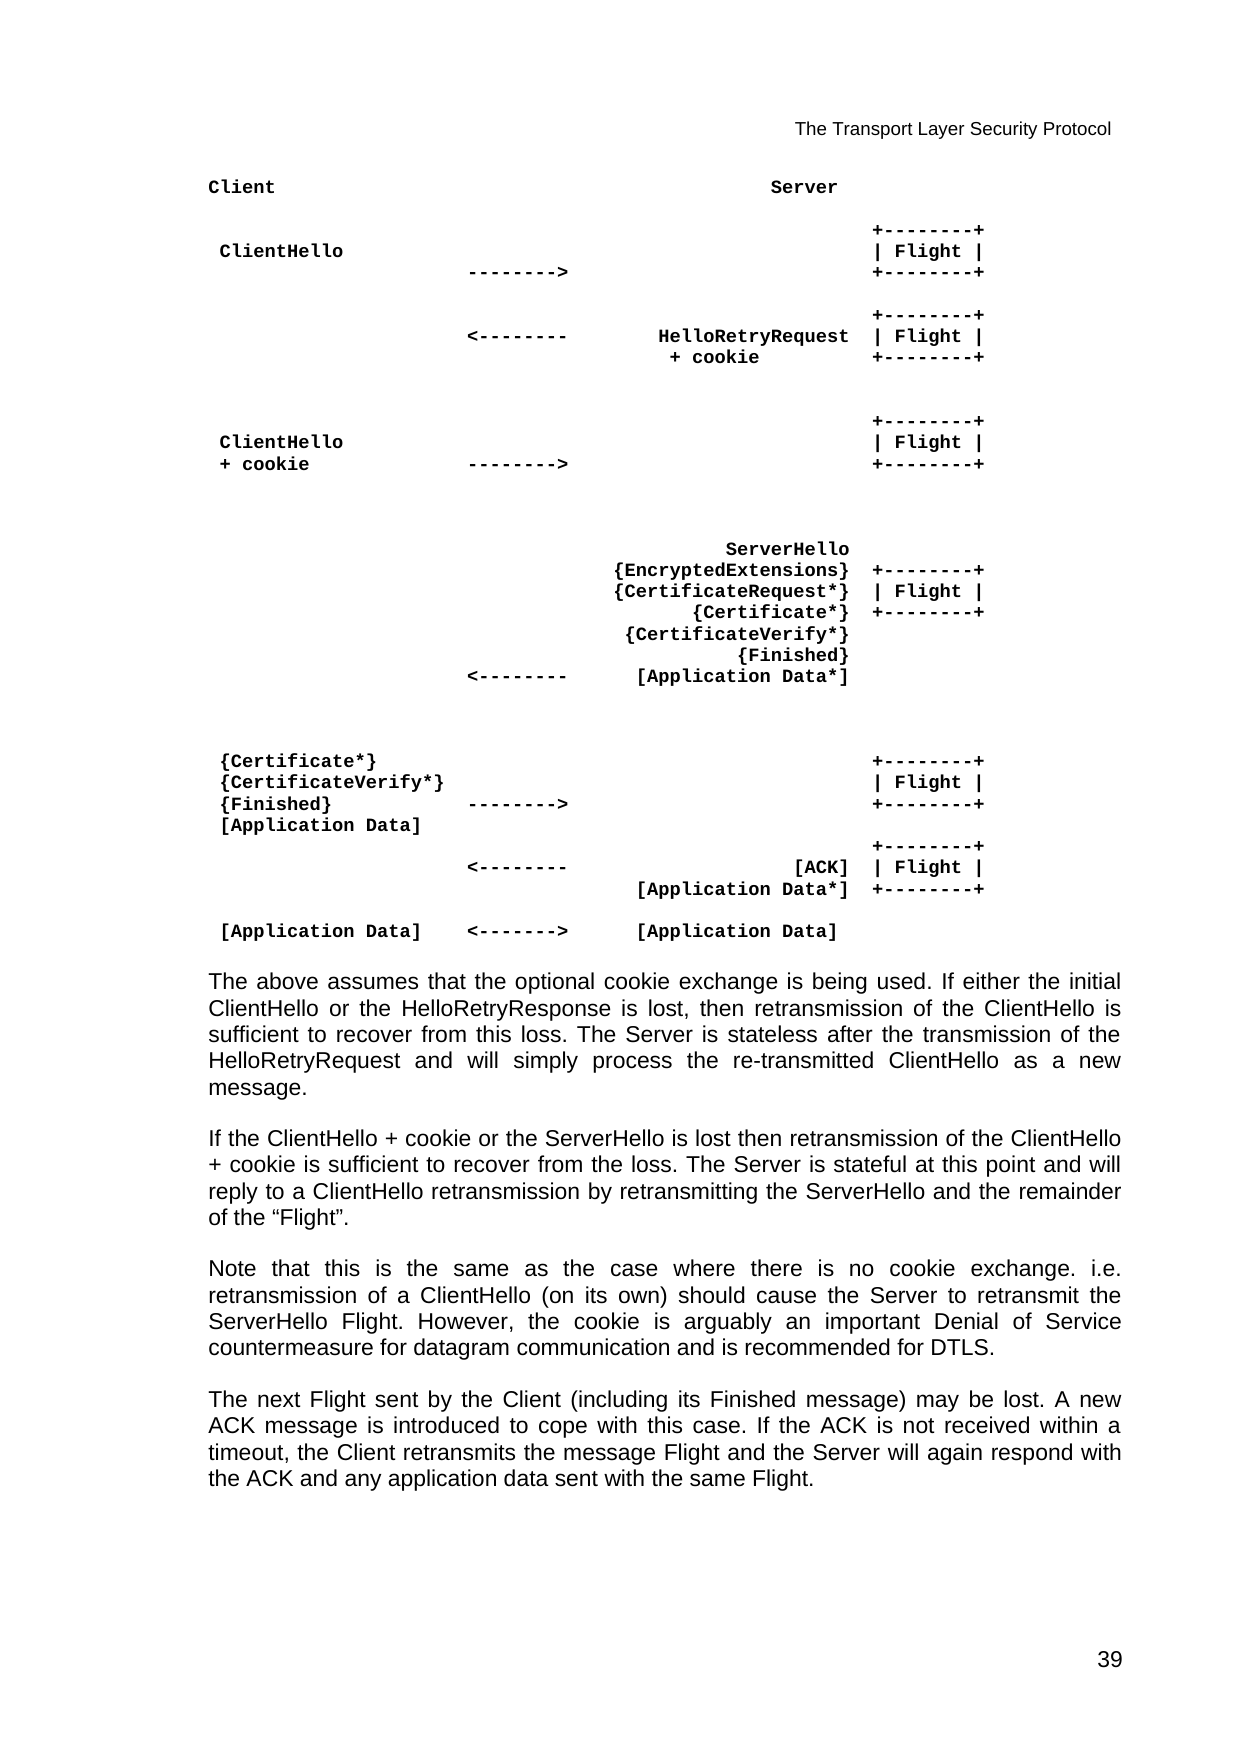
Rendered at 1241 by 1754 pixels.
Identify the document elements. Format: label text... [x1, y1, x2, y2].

text + cookie --------> +--------+ [208, 454, 1122, 476]
text {Finished} [208, 646, 1122, 667]
text If the ClientHello + cookie or the ServerHello is lost then retransmission of the ClientHello + cookie is sufficient to recover from the loss. The Server is stateful at this point and will reply to a ClientHello retransmission by retransmitting the ServerHello and the remainder of the “Flight”. [208, 1125, 1122, 1230]
text ClientHello | Flight | [208, 242, 1122, 263]
text ServerHello [208, 539, 1122, 561]
text {Certificate*} +--------+ [208, 752, 1122, 773]
text Note that this is the same as the case where there is no cookie exchange. i.e. retransmission of a ClientHello (on its own) should cause the Server to retransmit the ServerHello Flight. However, the cookie is arguably an important Denial of Service countermeasure for datagram communication and is recommended for DTLS. [208, 1255, 1122, 1361]
text + cookie +--------+ [208, 348, 1122, 369]
text Client Server [208, 178, 1122, 199]
text +--------+ [208, 306, 1122, 327]
text {CertificateVerify*} | Flight | [208, 773, 1122, 794]
text +--------+ [208, 837, 1122, 858]
text +--------+ [208, 221, 1122, 242]
text {CertificateRequest*} | Flight | [208, 582, 1122, 603]
text ClientHello | Flight | [208, 433, 1122, 454]
text {EncryptedExtensions} +--------+ [208, 561, 1122, 582]
text {CertificateVerify*} [208, 624, 1122, 646]
text <-------- HelloRetryRequest | Flight | [208, 327, 1122, 348]
text {Finished} --------> +--------+ [208, 794, 1122, 816]
text <-------- [Application Data*] [208, 667, 1122, 688]
text +--------+ [208, 412, 1122, 433]
text The next Flight sent by the Client (including its Finished message) may be lost. A new ACK message is introduced to cope with this case. If the ACK is not received within a timeout, the Client retransmits the message Flight and the Server will again respond with the ACK and any application data sent with the same Flight. [208, 1386, 1122, 1491]
text [Application Data] [208, 816, 1122, 837]
text [Application Data*] +--------+ [208, 879, 1122, 901]
text <-------- [ACK] | Flight | [208, 858, 1122, 879]
text The above assumes that the optional cookie exchange is being used. If either the initial ClientHello or the HelloRetryResponse is lost, then retransmission of the ClientHello is sufficient to recover from this loss. The Server is stateless after the transmission of the HelloRetryRequest and will simply process the re-transmitted ClientHello as a new message. [208, 968, 1122, 1100]
text {Certificate*} +--------+ [208, 603, 1122, 624]
text [Application Data] <-------> [Application Data] [208, 922, 1122, 943]
text --------> +--------+ [208, 263, 1122, 284]
